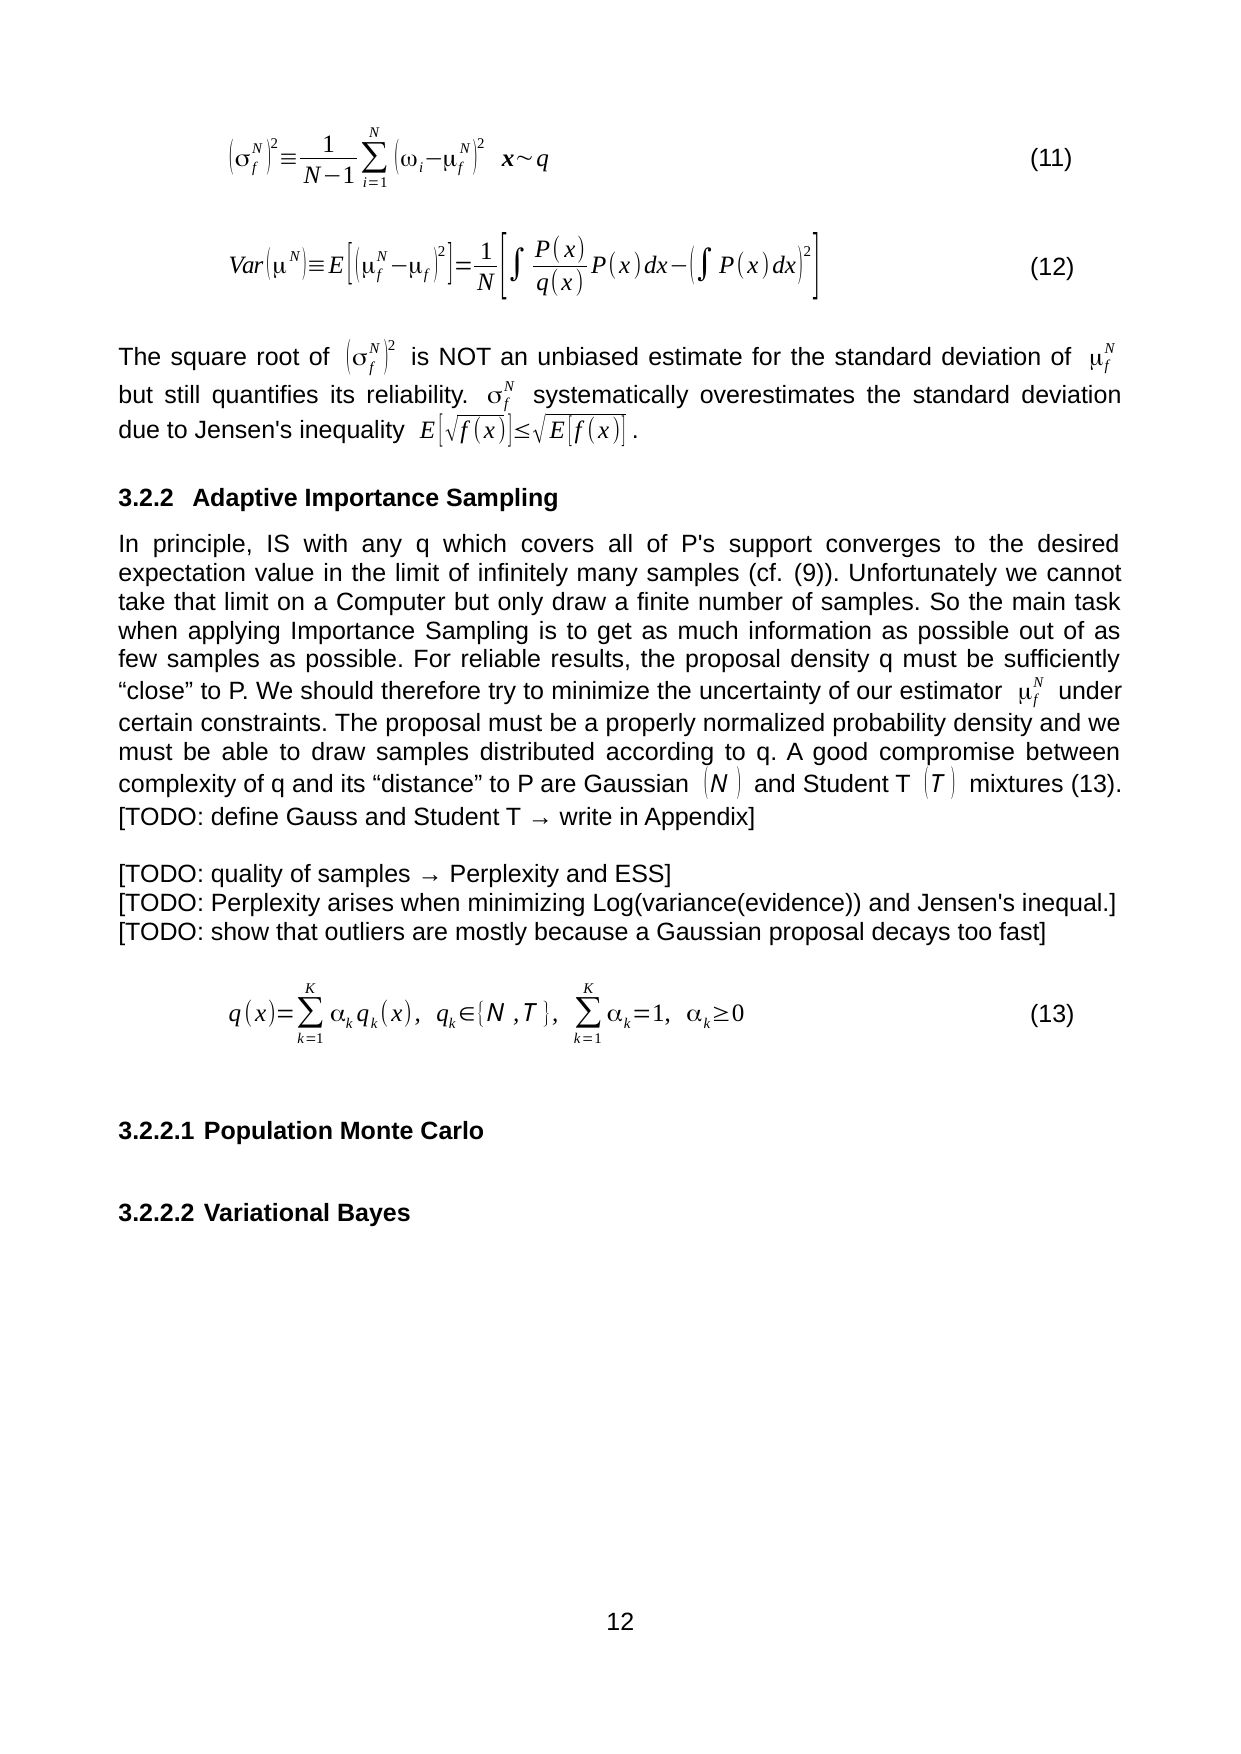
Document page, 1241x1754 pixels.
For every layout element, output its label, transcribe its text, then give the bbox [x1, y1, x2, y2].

text The square root of is NOT an unbiased estimate for the standard deviation of but still quantifies its reliability. systematically overestimates the standard deviation due to Jensen's inequality . [118, 336, 1122, 448]
text [TODO: quality of samples → Perplexity and ESS] [118, 859, 1122, 888]
table_header (13) [1024, 974, 1123, 1053]
text In principle, IS with any q which covers all of P's support converges to the desired expectation value in the limit of infinitely many samples (cf. (9)). Unfortunately we cannot take that limit on a Computer but only draw a finite number of samples. So the main task when applying Importance Sampling is to get as much information as possible out of as few samples as possible. For reliable results, the proposal density q must be sufficiently “close” to P. We should therefore try to minimize the uncertainty of our estimator under certain constraints. The proposal must be a properly normalized probability density and we must be able to draw samples distributed according to q. A good compromise between complexity of q and its “distance” to P are Gaussian and Student T mixtures (13). [TODO: define Gauss and Student T → write in Appendix] [118, 529, 1122, 830]
table_header [217, 118, 1024, 197]
table_header [118, 226, 217, 307]
text [TODO: show that outliers are mostly because a Gaussian proposal decays too fast] [118, 916, 1122, 945]
subtitle Population Monte Carlo [118, 1116, 1122, 1145]
subtitle Adaptive Importance Sampling [118, 483, 1122, 511]
table_header [118, 974, 217, 1053]
subtitle Variational Bayes [118, 1198, 1122, 1227]
table_header [217, 974, 1024, 1053]
text [TODO: Perplexity arises when minimizing Log(variance(evidence)) and Jensen's inequal.] [118, 888, 1122, 916]
table_header (11) [1024, 118, 1123, 197]
table_header (12) [1024, 226, 1123, 307]
table_header [217, 226, 1024, 307]
table_header [118, 118, 217, 197]
